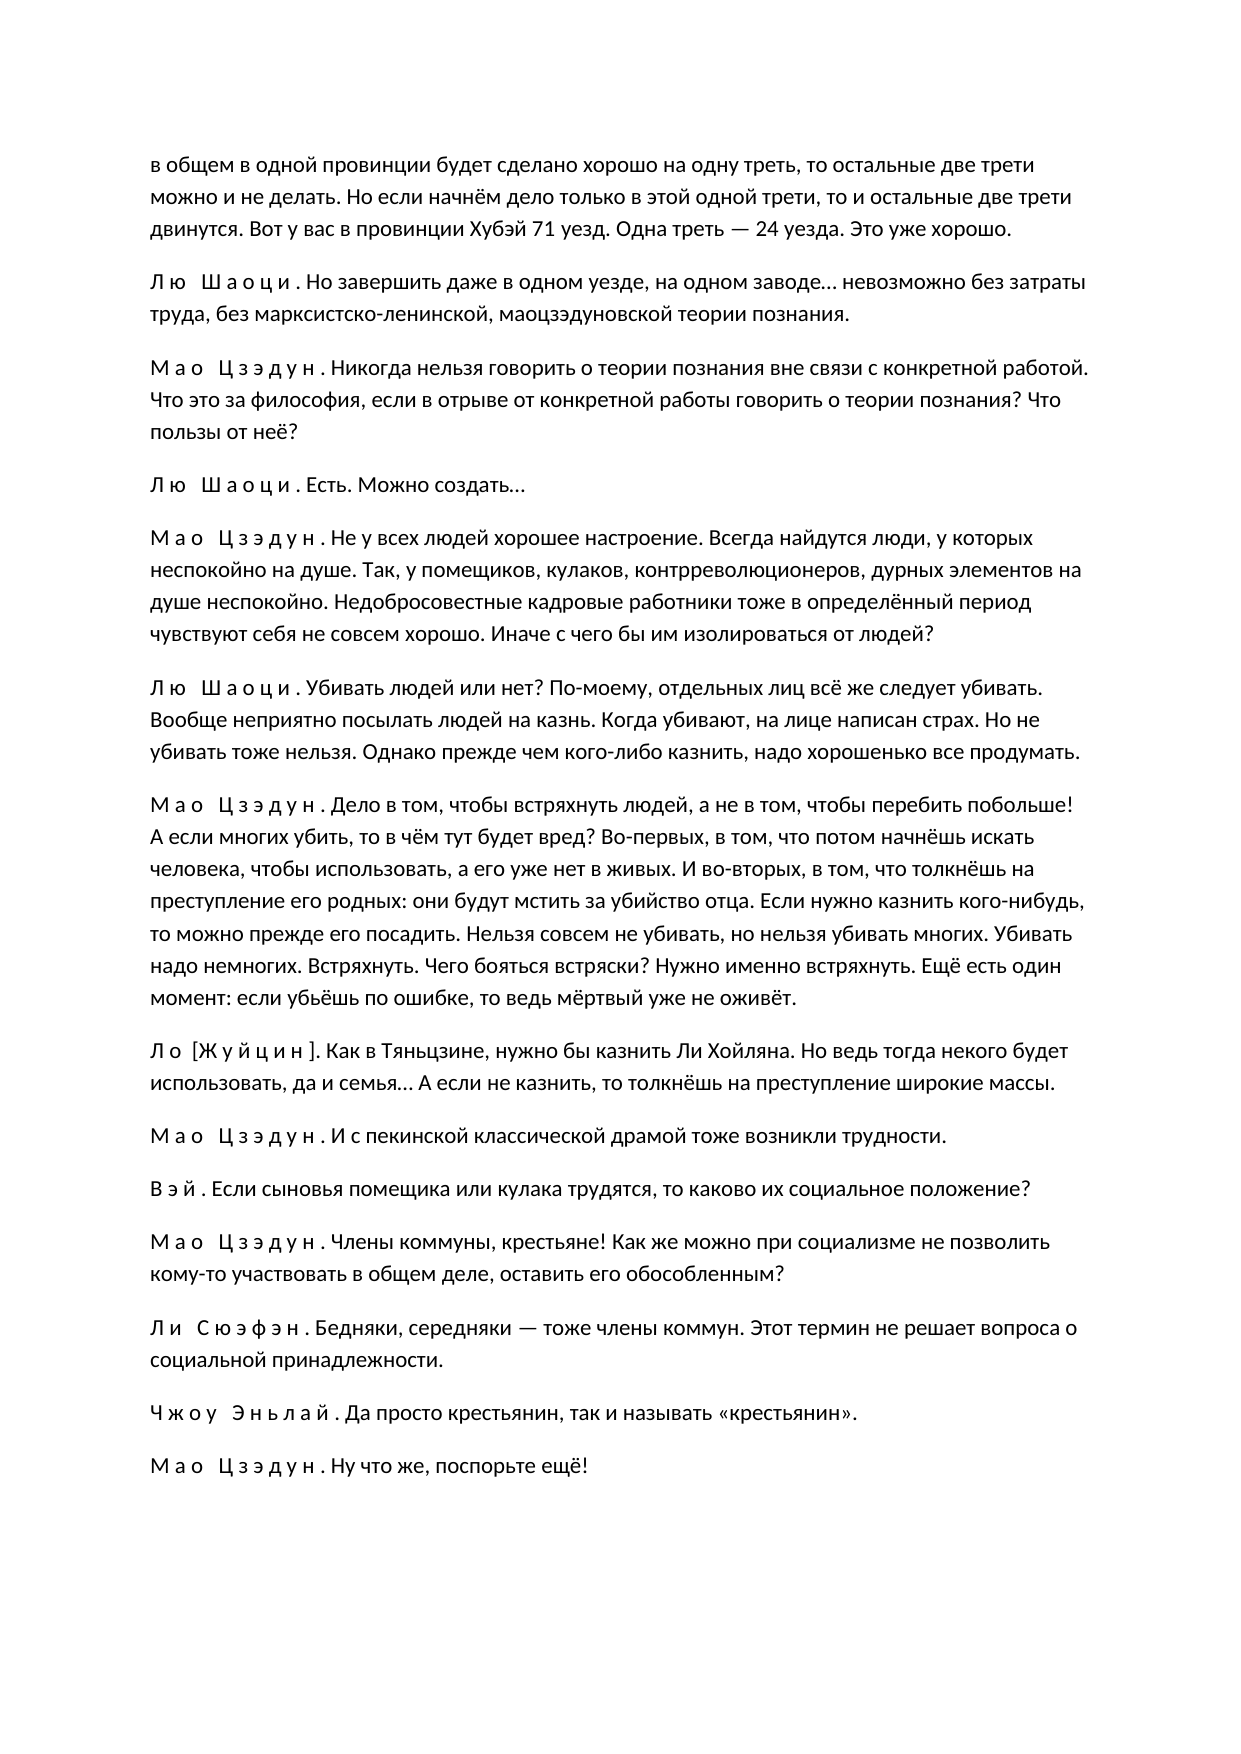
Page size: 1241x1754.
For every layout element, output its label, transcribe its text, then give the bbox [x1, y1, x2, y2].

text Мао Цзэдун. Дело в том, чтобы встряхнуть людей, а не в том, чтобы перебить побольше! А если многих убить, то в чём тут будет вред? Во-первых, в том, что потом начнёшь искать человека, чтобы использовать, а его уже нет в живых. И во-вторых, в том, что толкнёшь на преступление его родных: они будут мстить за убийство отца. Если нужно казнить кого-нибудь, то можно прежде его посадить. Нельзя совсем не убивать, но нельзя убивать многих. Убивать надо немногих. Встряхнуть. Чего бояться встряски? Нужно именно встряхнуть. Ещё есть один момент: если убьёшь по ошибке, то ведь мёртвый уже не оживёт. [150, 790, 1091, 1011]
text Ло [Жуйцин]. Как в Тяньцзине, нужно бы казнить Ли Хойляна. Но ведь тогда некого будет использовать, да и семья… А если не казнить, то толкнёшь на преступление широкие массы. [150, 1036, 1091, 1096]
text Лю Шаоци. Есть. Можно создать… [150, 470, 1091, 498]
text Лю Шаоци. Убивать людей или нет? По-моему, отдельных лиц всё же следует убивать. Вообще неприятно посылать людей на казнь. Когда убивают, на лице написан страх. Но не убивать тоже нельзя. Однако прежде чем кого-либо казнить, надо хорошенько все продумать. [150, 673, 1091, 765]
text Мао Цзэдун. Никогда нельзя говорить о теории познания вне связи с конкретной работой. Что это за философия, если в отрыве от конкретной работы говорить о теории познания? Что пользы от неё? [150, 353, 1091, 445]
text Мао Цзэдун. Не у всех людей хорошее настроение. Всегда найдутся люди, у которых неспокойно на душе. Так, у помещиков, кулаков, контрреволюционеров, дурных элементов на душе неспокойно. Недобросовестные кадровые работники тоже в определённый период чувствуют себя не совсем хорошо. Иначе с чего бы им изолироваться от людей? [150, 523, 1091, 648]
text Мао Цзэдун. Ну что же, поспорьте ещё! [150, 1451, 1091, 1479]
text в общем в одной провинции будет сделано хорошо на одну треть, то остальные две трети можно и не делать. Но если начнём дело только в этой одной трети, то и остальные две трети двинутся. Вот у вас в провинции Хубэй 71 уезд. Одна треть — 24 уезда. Это уже хорошо. [150, 150, 1091, 242]
text Ли Сюэфэн. Бедняки, середняки — тоже члены коммун. Этот термин не решает вопроса о социальной принадлежности. [150, 1313, 1091, 1373]
text Мао Цзэдун. И с пекинской классической драмой тоже возникли трудности. [150, 1121, 1091, 1149]
text Лю Шаоци. Но завершить даже в одном уезде, на одном заводе… невозможно без затраты труда, без марксистско-ленинской, маоцзэдуновской теории познания. [150, 267, 1091, 328]
text Мао Цзэдун. Члены коммуны, крестьяне! Как же можно при социализме не позволить кому-то участвовать в общем деле, оставить его обособленным? [150, 1227, 1091, 1288]
text Вэй. Если сыновья помещика или кулака трудятся, то каково их социальное положение? [150, 1174, 1091, 1202]
text Чжоу Эньлай. Да просто крестьянин, так и называть «крестьянин». [150, 1398, 1091, 1426]
